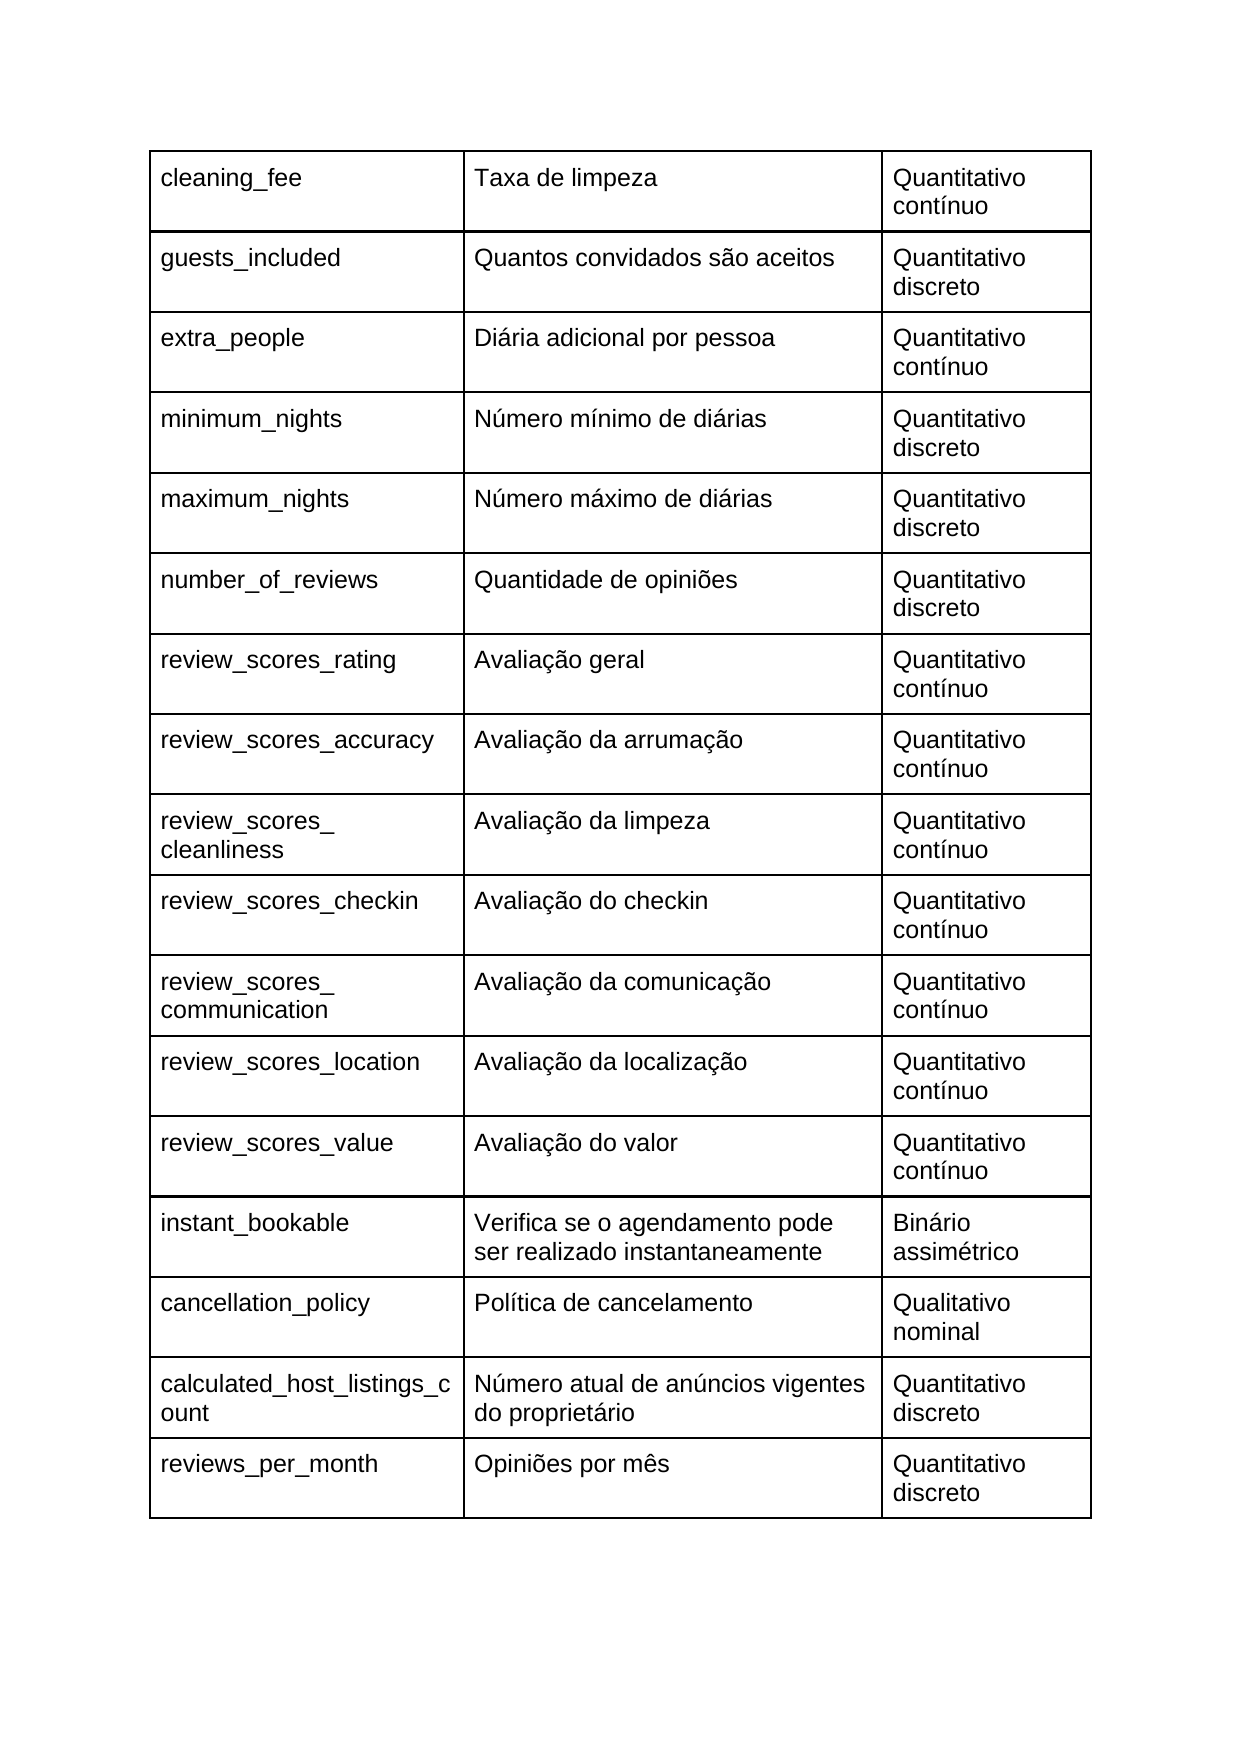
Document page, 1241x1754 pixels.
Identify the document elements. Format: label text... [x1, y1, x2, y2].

table_cell Quantitativo discreto [883, 393, 1090, 472]
table_cell review_scores_checkin [151, 876, 463, 954]
table_cell Quantitativo discreto [883, 1439, 1090, 1517]
table_cell Quantitativo contínuo [883, 1037, 1090, 1115]
table_cell review_scores_rating [151, 635, 463, 713]
table_cell Binário assimétrico [883, 1198, 1090, 1276]
table_cell extra_people [151, 313, 463, 391]
table_cell Avaliação geral [465, 635, 881, 713]
table_cell Quantitativo contínuo [883, 876, 1090, 954]
table_cell Avaliação do valor [465, 1117, 881, 1195]
table_cell Qualitativo nominal [883, 1278, 1090, 1356]
table_cell Quantitativo discreto [883, 554, 1090, 632]
table_cell reviews_per_month [151, 1439, 463, 1517]
table_cell Quantitativo contínuo [883, 956, 1090, 1034]
table_cell calculated_host_listings_count [151, 1358, 463, 1437]
table_cell Diária adicional por pessoa [465, 313, 881, 391]
table_cell Avaliação da localização [465, 1037, 881, 1115]
table_cell Quantitativo discreto [883, 474, 1090, 552]
table_cell Avaliação do checkin [465, 876, 881, 954]
table_cell Quantitativo discreto [883, 233, 1090, 311]
table_cell review_scores_accuracy [151, 715, 463, 793]
table_cell Quantos convidados são aceitos [465, 233, 881, 311]
table_cell Opiniões por mês [465, 1439, 881, 1517]
table_cell guests_included [151, 233, 463, 311]
table_cell instant_bookable [151, 1198, 463, 1276]
table_cell review_scores_ communication [151, 956, 463, 1034]
table_cell Quantitativo discreto [883, 1358, 1090, 1437]
table_cell Quantitativo contínuo [883, 635, 1090, 713]
table_cell Quantitativo contínuo [883, 152, 1090, 230]
table_cell Quantitativo contínuo [883, 1117, 1090, 1195]
table_cell Número mínimo de diárias [465, 393, 881, 472]
table_cell Quantitativo contínuo [883, 715, 1090, 793]
table_cell Política de cancelamento [465, 1278, 881, 1356]
table_cell Verifica se o agendamento pode ser realizado instantaneamente [465, 1198, 881, 1276]
table_cell Avaliação da arrumação [465, 715, 881, 793]
table_cell Quantitativo contínuo [883, 313, 1090, 391]
table_cell Avaliação da comunicação [465, 956, 881, 1034]
table_cell Taxa de limpeza [465, 152, 881, 230]
table_cell Avaliação da limpeza [465, 795, 881, 874]
table_cell Quantitativo contínuo [883, 795, 1090, 874]
table_cell number_of_reviews [151, 554, 463, 632]
table_cell maximum_nights [151, 474, 463, 552]
table_cell Número atual de anúncios vigentes do proprietário [465, 1358, 881, 1437]
table_cell review_scores_location [151, 1037, 463, 1115]
table_cell review_scores_value [151, 1117, 463, 1195]
table_cell review_scores_ cleanliness [151, 795, 463, 874]
table_cell cleaning_fee [151, 152, 463, 230]
table_cell minimum_nights [151, 393, 463, 472]
table_cell Número máximo de diárias [465, 474, 881, 552]
table_cell cancellation_policy [151, 1278, 463, 1356]
table_cell Quantidade de opiniões [465, 554, 881, 632]
